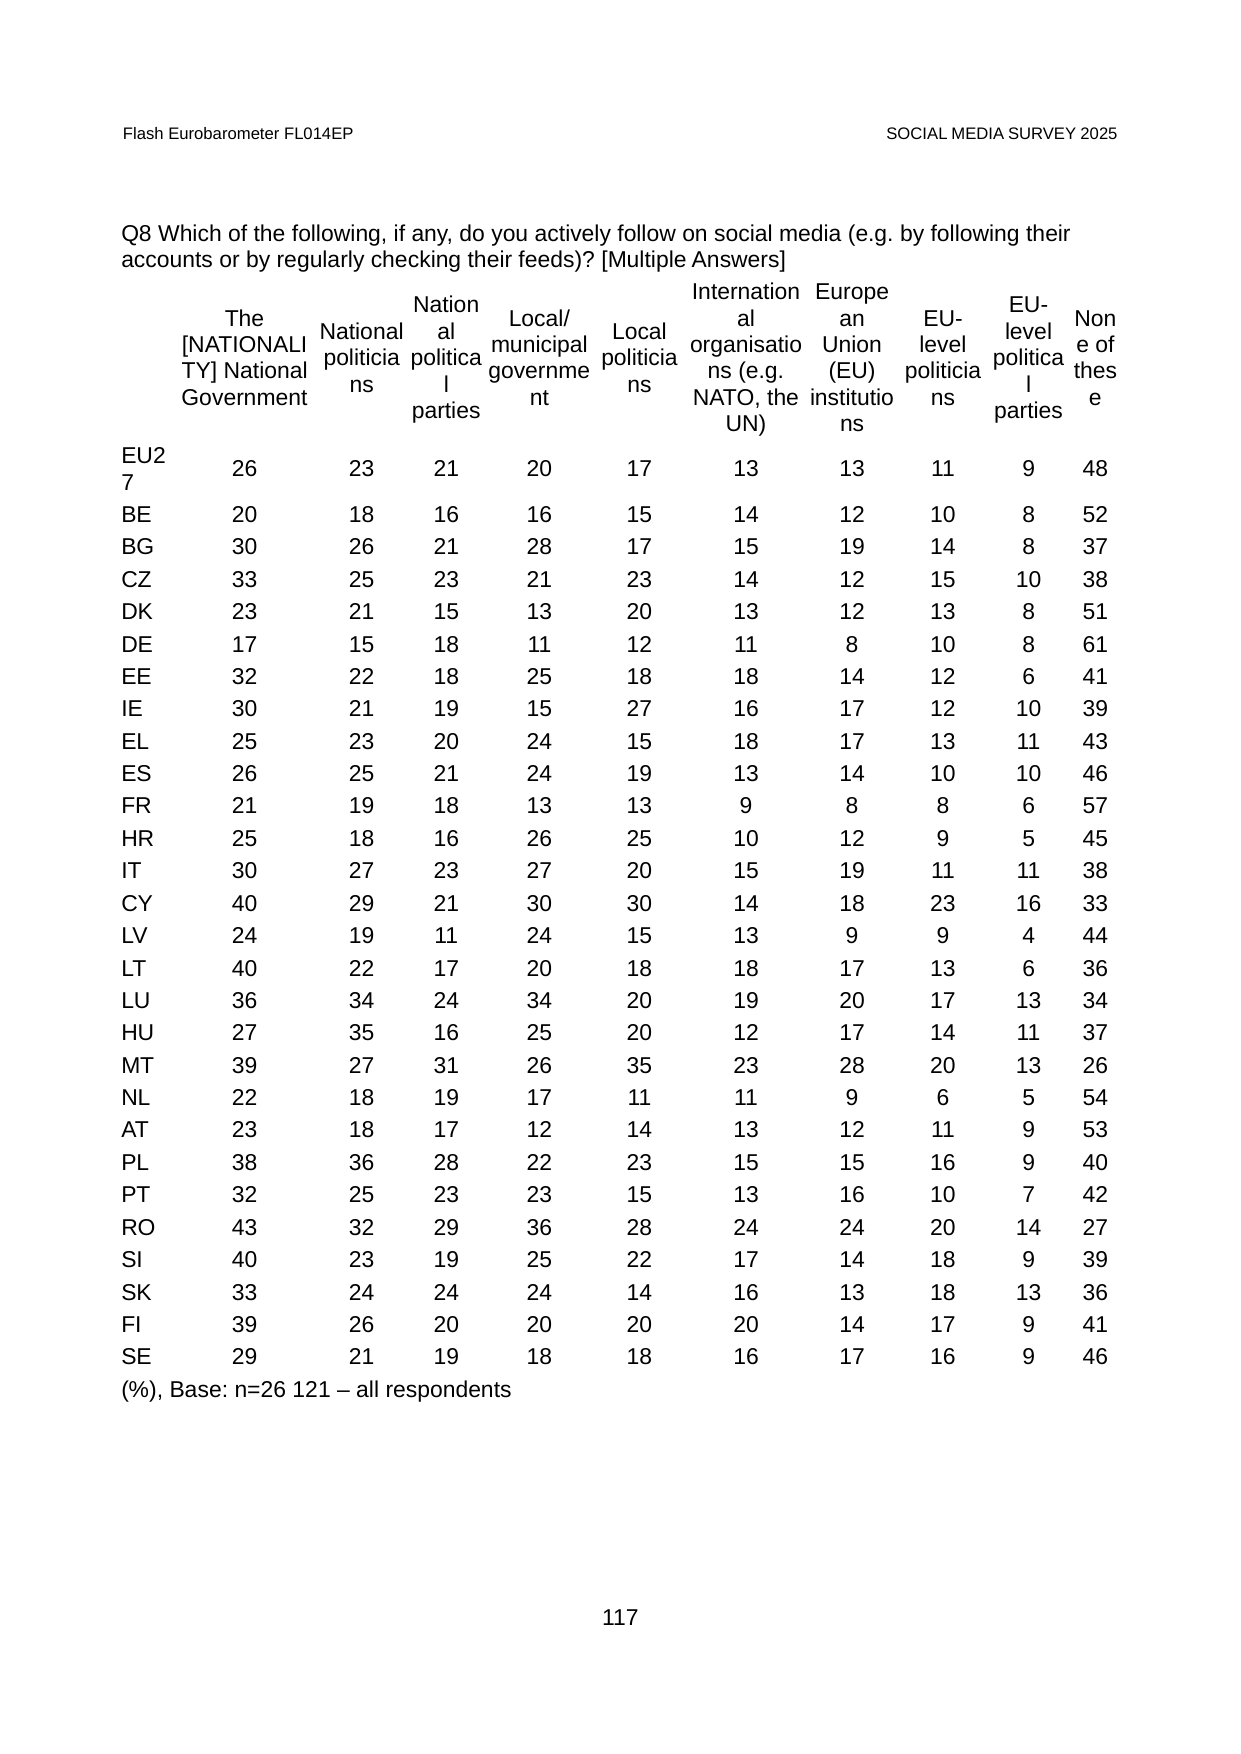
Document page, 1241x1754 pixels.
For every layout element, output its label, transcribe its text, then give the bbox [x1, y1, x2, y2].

table_cell None of these [1068, 275, 1122, 439]
table_cell 18 [685, 660, 807, 692]
table_cell IT [118, 854, 173, 887]
table_cell PL [118, 1146, 173, 1178]
table_cell EU-level political parties [989, 275, 1068, 439]
table_cell 20 [897, 1049, 988, 1081]
table_cell 25 [316, 1178, 407, 1211]
table_cell 32 [173, 660, 316, 692]
table_cell 27 [1068, 1211, 1122, 1243]
table_cell 26 [316, 530, 407, 563]
table_cell 24 [807, 1211, 897, 1243]
table_cell 27 [173, 1016, 316, 1049]
table_cell 33 [173, 1275, 316, 1308]
table_cell 16 [407, 498, 485, 530]
table_cell 21 [316, 1340, 407, 1373]
table_cell 13 [685, 919, 807, 951]
table_cell 36 [173, 984, 316, 1016]
table_cell 18 [407, 628, 485, 660]
table_cell 13 [594, 790, 685, 822]
table_cell 24 [685, 1211, 807, 1243]
table_cell LV [118, 919, 173, 951]
table_cell 24 [485, 725, 593, 757]
table_cell 21 [173, 790, 316, 822]
table_cell 13 [807, 439, 897, 498]
table_cell 9 [807, 919, 897, 951]
table_cell FR [118, 790, 173, 822]
table_cell 23 [897, 887, 988, 919]
table_cell European Union (EU) institutions [807, 275, 897, 439]
table_cell 14 [897, 530, 988, 563]
table_cell 21 [407, 757, 485, 789]
table_cell 17 [897, 984, 988, 1016]
table_cell 26 [173, 439, 316, 498]
table_cell 22 [594, 1243, 685, 1275]
table_cell [118, 275, 173, 439]
table_cell 16 [407, 1016, 485, 1049]
table_cell 18 [807, 887, 897, 919]
table_cell 11 [897, 439, 988, 498]
table_cell 28 [807, 1049, 897, 1081]
table_cell IE [118, 692, 173, 725]
table_cell 17 [807, 692, 897, 725]
table_cell 17 [594, 439, 685, 498]
table_cell 37 [1068, 530, 1122, 563]
table_cell 13 [685, 757, 807, 789]
table_cell 15 [594, 498, 685, 530]
table_cell 17 [485, 1081, 593, 1113]
table_cell RO [118, 1211, 173, 1243]
table_cell 18 [316, 1081, 407, 1113]
table_cell 39 [1068, 1243, 1122, 1275]
table_cell 43 [1068, 725, 1122, 757]
table_cell 30 [173, 854, 316, 887]
table_cell 23 [173, 595, 316, 627]
table_cell 10 [897, 1178, 988, 1211]
table_cell 18 [407, 790, 485, 822]
table_cell 40 [173, 951, 316, 984]
table_cell 34 [316, 984, 407, 1016]
table_cell 20 [594, 854, 685, 887]
table_cell 18 [407, 660, 485, 692]
table_cell 23 [316, 439, 407, 498]
table_cell 24 [407, 1275, 485, 1308]
table_cell 13 [897, 725, 988, 757]
table_cell The [NATIONALITY] National Government [173, 275, 316, 439]
table_cell 23 [407, 563, 485, 595]
table_cell 9 [989, 1243, 1068, 1275]
table_cell 4 [989, 919, 1068, 951]
table_cell 19 [407, 692, 485, 725]
table_cell 13 [685, 1114, 807, 1146]
table_cell 22 [316, 951, 407, 984]
table_cell 30 [485, 887, 593, 919]
table_cell 8 [989, 498, 1068, 530]
table_cell 6 [989, 951, 1068, 984]
table_cell 20 [897, 1211, 988, 1243]
table_cell 19 [316, 790, 407, 822]
table_header Q8 Which of the following, if any, do you actively follow on social media (e.g. by following their accounts or by regularly checking their feeds)? [Multiple Answers] [118, 217, 1122, 275]
table_cell 14 [807, 757, 897, 789]
table_cell 9 [989, 1340, 1068, 1373]
table_cell 18 [685, 951, 807, 984]
table_cell 20 [594, 984, 685, 1016]
table_cell 23 [407, 854, 485, 887]
table_cell 19 [407, 1243, 485, 1275]
table_cell 23 [316, 725, 407, 757]
table_cell HU [118, 1016, 173, 1049]
table_cell 17 [407, 951, 485, 984]
table_cell 9 [685, 790, 807, 822]
table_cell 28 [485, 530, 593, 563]
table_cell 13 [485, 790, 593, 822]
table_cell 23 [173, 1114, 316, 1146]
table_cell FI [118, 1308, 173, 1340]
table_cell 29 [173, 1340, 316, 1373]
table_cell 40 [1068, 1146, 1122, 1178]
table_cell 33 [173, 563, 316, 595]
table_cell 17 [685, 1243, 807, 1275]
table_cell 32 [173, 1178, 316, 1211]
table_cell 10 [989, 563, 1068, 595]
table_cell 11 [897, 854, 988, 887]
table_cell 21 [407, 887, 485, 919]
table_cell 13 [897, 951, 988, 984]
table_cell LT [118, 951, 173, 984]
table_cell 21 [485, 563, 593, 595]
table_cell 19 [407, 1340, 485, 1373]
table_cell 13 [989, 1275, 1068, 1308]
table_cell 9 [989, 439, 1068, 498]
table_cell 13 [685, 439, 807, 498]
table_cell 13 [989, 984, 1068, 1016]
table_cell 24 [173, 919, 316, 951]
table_cell 40 [173, 887, 316, 919]
table_cell 43 [173, 1211, 316, 1243]
table_cell 30 [173, 692, 316, 725]
table_cell 54 [1068, 1081, 1122, 1113]
table_cell 25 [485, 1243, 593, 1275]
table_cell 39 [1068, 692, 1122, 725]
table_cell 22 [316, 660, 407, 692]
table_cell 39 [173, 1308, 316, 1340]
table_cell 16 [685, 692, 807, 725]
table_cell 16 [897, 1146, 988, 1178]
table_cell 12 [485, 1114, 593, 1146]
table_cell 12 [807, 498, 897, 530]
table_cell 12 [897, 692, 988, 725]
table_cell 10 [897, 498, 988, 530]
table_cell 19 [594, 757, 685, 789]
table_cell 20 [485, 951, 593, 984]
table_cell 8 [897, 790, 988, 822]
table_cell 17 [807, 1340, 897, 1373]
table_cell EU27 [118, 439, 173, 498]
table_cell 30 [173, 530, 316, 563]
table_cell 9 [989, 1308, 1068, 1340]
table_cell 21 [407, 530, 485, 563]
table_cell 22 [485, 1146, 593, 1178]
table_cell 9 [989, 1146, 1068, 1178]
table_cell 20 [807, 984, 897, 1016]
table_cell 5 [989, 1081, 1068, 1113]
table_cell 23 [594, 1146, 685, 1178]
table_cell 17 [173, 628, 316, 660]
table_cell ES [118, 757, 173, 789]
table_cell 51 [1068, 595, 1122, 627]
table_cell 14 [807, 1308, 897, 1340]
table_cell Local/municipal government [485, 275, 593, 439]
table_cell BG [118, 530, 173, 563]
table_cell 17 [807, 725, 897, 757]
table_cell 24 [485, 757, 593, 789]
table_cell 35 [316, 1016, 407, 1049]
table_cell 20 [594, 595, 685, 627]
table_cell 20 [594, 1308, 685, 1340]
table_cell International organisations (e.g. NATO, the UN) [685, 275, 807, 439]
table_cell 9 [897, 822, 988, 854]
table_cell 29 [316, 887, 407, 919]
table_cell 19 [807, 530, 897, 563]
table_cell 16 [897, 1340, 988, 1373]
table_cell 28 [407, 1146, 485, 1178]
table_cell 33 [1068, 887, 1122, 919]
table_cell 15 [316, 628, 407, 660]
table_cell 19 [316, 919, 407, 951]
table_cell 14 [897, 1016, 988, 1049]
table_cell 23 [594, 563, 685, 595]
table_cell 23 [485, 1178, 593, 1211]
table_cell 34 [485, 984, 593, 1016]
table_cell 14 [989, 1211, 1068, 1243]
table_cell 16 [807, 1178, 897, 1211]
table_cell 29 [407, 1211, 485, 1243]
table_cell NL [118, 1081, 173, 1113]
table_cell 57 [1068, 790, 1122, 822]
table_cell 8 [989, 595, 1068, 627]
table_cell 26 [485, 822, 593, 854]
table_cell 11 [594, 1081, 685, 1113]
table_cell 44 [1068, 919, 1122, 951]
table_cell 17 [407, 1114, 485, 1146]
table_cell 38 [1068, 563, 1122, 595]
table_cell 9 [897, 919, 988, 951]
table_cell 26 [316, 1308, 407, 1340]
table_cell 5 [989, 822, 1068, 854]
table_cell 12 [807, 822, 897, 854]
table_cell 18 [316, 1114, 407, 1146]
table_cell 11 [989, 1016, 1068, 1049]
table_cell 24 [485, 919, 593, 951]
table_cell 41 [1068, 660, 1122, 692]
table_cell 19 [407, 1081, 485, 1113]
table_cell 30 [594, 887, 685, 919]
table_cell 21 [316, 692, 407, 725]
table_cell 31 [407, 1049, 485, 1081]
table_cell 24 [485, 1275, 593, 1308]
table_cell 11 [989, 854, 1068, 887]
table_cell 10 [897, 628, 988, 660]
table_cell 25 [594, 822, 685, 854]
table_cell National political parties [407, 275, 485, 439]
table_cell CY [118, 887, 173, 919]
table_cell 12 [807, 595, 897, 627]
table_cell 13 [485, 595, 593, 627]
table_cell 25 [485, 1016, 593, 1049]
table_cell 13 [807, 1275, 897, 1308]
table_cell 17 [807, 1016, 897, 1049]
table_cell EU-level politicians [897, 275, 988, 439]
table_cell 14 [807, 1243, 897, 1275]
table_cell 20 [485, 1308, 593, 1340]
table_cell 10 [989, 692, 1068, 725]
table_cell 17 [594, 530, 685, 563]
table_cell HR [118, 822, 173, 854]
table_cell 35 [594, 1049, 685, 1081]
table_cell 24 [316, 1275, 407, 1308]
table_cell 20 [407, 725, 485, 757]
table_cell 18 [594, 1340, 685, 1373]
table_cell 9 [807, 1081, 897, 1113]
table_cell 11 [989, 725, 1068, 757]
table_cell CZ [118, 563, 173, 595]
table_cell 9 [989, 1114, 1068, 1146]
table_cell 16 [685, 1275, 807, 1308]
table_cell 45 [1068, 822, 1122, 854]
table_cell SK [118, 1275, 173, 1308]
table_cell 6 [989, 660, 1068, 692]
table_cell 14 [807, 660, 897, 692]
table_cell 27 [316, 1049, 407, 1081]
table_cell 39 [173, 1049, 316, 1081]
table_cell BE [118, 498, 173, 530]
table_cell 36 [316, 1146, 407, 1178]
table_cell 19 [807, 854, 897, 887]
table_cell 25 [316, 563, 407, 595]
table_cell 20 [485, 439, 593, 498]
table_cell 38 [173, 1146, 316, 1178]
table_cell 19 [685, 984, 807, 1016]
table_cell 15 [897, 563, 988, 595]
table_cell 12 [807, 563, 897, 595]
table_cell 15 [807, 1146, 897, 1178]
table_cell 25 [173, 822, 316, 854]
table_cell 10 [897, 757, 988, 789]
table_cell 15 [594, 725, 685, 757]
table_cell 15 [685, 530, 807, 563]
table_cell 11 [897, 1114, 988, 1146]
table_cell 25 [316, 757, 407, 789]
table_cell 14 [594, 1275, 685, 1308]
table_cell 7 [989, 1178, 1068, 1211]
table_cell 26 [485, 1049, 593, 1081]
table_cell 14 [685, 498, 807, 530]
table_cell 16 [989, 887, 1068, 919]
table_cell 53 [1068, 1114, 1122, 1146]
table_cell 61 [1068, 628, 1122, 660]
table_cell 18 [685, 725, 807, 757]
table_cell 6 [989, 790, 1068, 822]
table_cell 38 [1068, 854, 1122, 887]
table_cell 46 [1068, 757, 1122, 789]
table_cell 12 [807, 1114, 897, 1146]
table_cell National politicians [316, 275, 407, 439]
table_cell 10 [989, 757, 1068, 789]
table_cell DK [118, 595, 173, 627]
table_cell 18 [316, 822, 407, 854]
table_cell PT [118, 1178, 173, 1211]
table_cell 16 [407, 822, 485, 854]
table_cell (%), Base: n=26 121 – all respondents [118, 1373, 1122, 1405]
table_cell 8 [807, 790, 897, 822]
table_cell 52 [1068, 498, 1122, 530]
table_cell LU [118, 984, 173, 1016]
table_cell 11 [407, 919, 485, 951]
table_cell 12 [897, 660, 988, 692]
table_cell 20 [594, 1016, 685, 1049]
table_cell 18 [897, 1243, 988, 1275]
table_cell Local politicians [594, 275, 685, 439]
table_cell 36 [1068, 1275, 1122, 1308]
table_cell 8 [807, 628, 897, 660]
table_cell 18 [316, 498, 407, 530]
table_cell 21 [407, 439, 485, 498]
table_cell 34 [1068, 984, 1122, 1016]
table_cell EL [118, 725, 173, 757]
table_cell 10 [685, 822, 807, 854]
table_cell SI [118, 1243, 173, 1275]
table_cell 13 [685, 1178, 807, 1211]
table_cell EE [118, 660, 173, 692]
table_cell 11 [485, 628, 593, 660]
table_cell 14 [685, 563, 807, 595]
table_cell 12 [685, 1016, 807, 1049]
table_cell 20 [685, 1308, 807, 1340]
table_cell 8 [989, 530, 1068, 563]
table_cell 27 [594, 692, 685, 725]
table_cell 25 [485, 660, 593, 692]
table_cell 28 [594, 1211, 685, 1243]
table_cell 12 [594, 628, 685, 660]
table_cell 23 [685, 1049, 807, 1081]
table_cell 36 [1068, 951, 1122, 984]
table_cell 22 [173, 1081, 316, 1113]
table_cell 32 [316, 1211, 407, 1243]
table_cell 16 [685, 1340, 807, 1373]
table_cell 37 [1068, 1016, 1122, 1049]
table_cell 15 [407, 595, 485, 627]
table_cell 24 [407, 984, 485, 1016]
table_cell 40 [173, 1243, 316, 1275]
table_cell 13 [685, 595, 807, 627]
table_cell 27 [485, 854, 593, 887]
table_cell 15 [485, 692, 593, 725]
table_cell 42 [1068, 1178, 1122, 1211]
table_cell 18 [594, 660, 685, 692]
table_cell 23 [316, 1243, 407, 1275]
table_cell 25 [173, 725, 316, 757]
table_cell 14 [685, 887, 807, 919]
table_cell 21 [316, 595, 407, 627]
table_cell AT [118, 1114, 173, 1146]
table_cell 18 [897, 1275, 988, 1308]
table_cell 13 [989, 1049, 1068, 1081]
table_cell 17 [807, 951, 897, 984]
table_cell 15 [685, 854, 807, 887]
table_cell 27 [316, 854, 407, 887]
table_cell 13 [897, 595, 988, 627]
table_cell 17 [897, 1308, 988, 1340]
table_cell 16 [485, 498, 593, 530]
table_cell 18 [594, 951, 685, 984]
table_cell 20 [173, 498, 316, 530]
table_cell 20 [407, 1308, 485, 1340]
table_cell SE [118, 1340, 173, 1373]
table_cell 8 [989, 628, 1068, 660]
table_cell DE [118, 628, 173, 660]
table_cell 6 [897, 1081, 988, 1113]
table_cell 15 [594, 1178, 685, 1211]
table_cell 14 [594, 1114, 685, 1146]
table_cell 46 [1068, 1340, 1122, 1373]
table_cell 11 [685, 628, 807, 660]
table_cell MT [118, 1049, 173, 1081]
table_cell 11 [685, 1081, 807, 1113]
table_cell 18 [485, 1340, 593, 1373]
table_cell 15 [594, 919, 685, 951]
table_cell 26 [173, 757, 316, 789]
table_cell 23 [407, 1178, 485, 1211]
table_cell 15 [685, 1146, 807, 1178]
table_cell 48 [1068, 439, 1122, 498]
table_cell 26 [1068, 1049, 1122, 1081]
table_cell 41 [1068, 1308, 1122, 1340]
table_cell 36 [485, 1211, 593, 1243]
